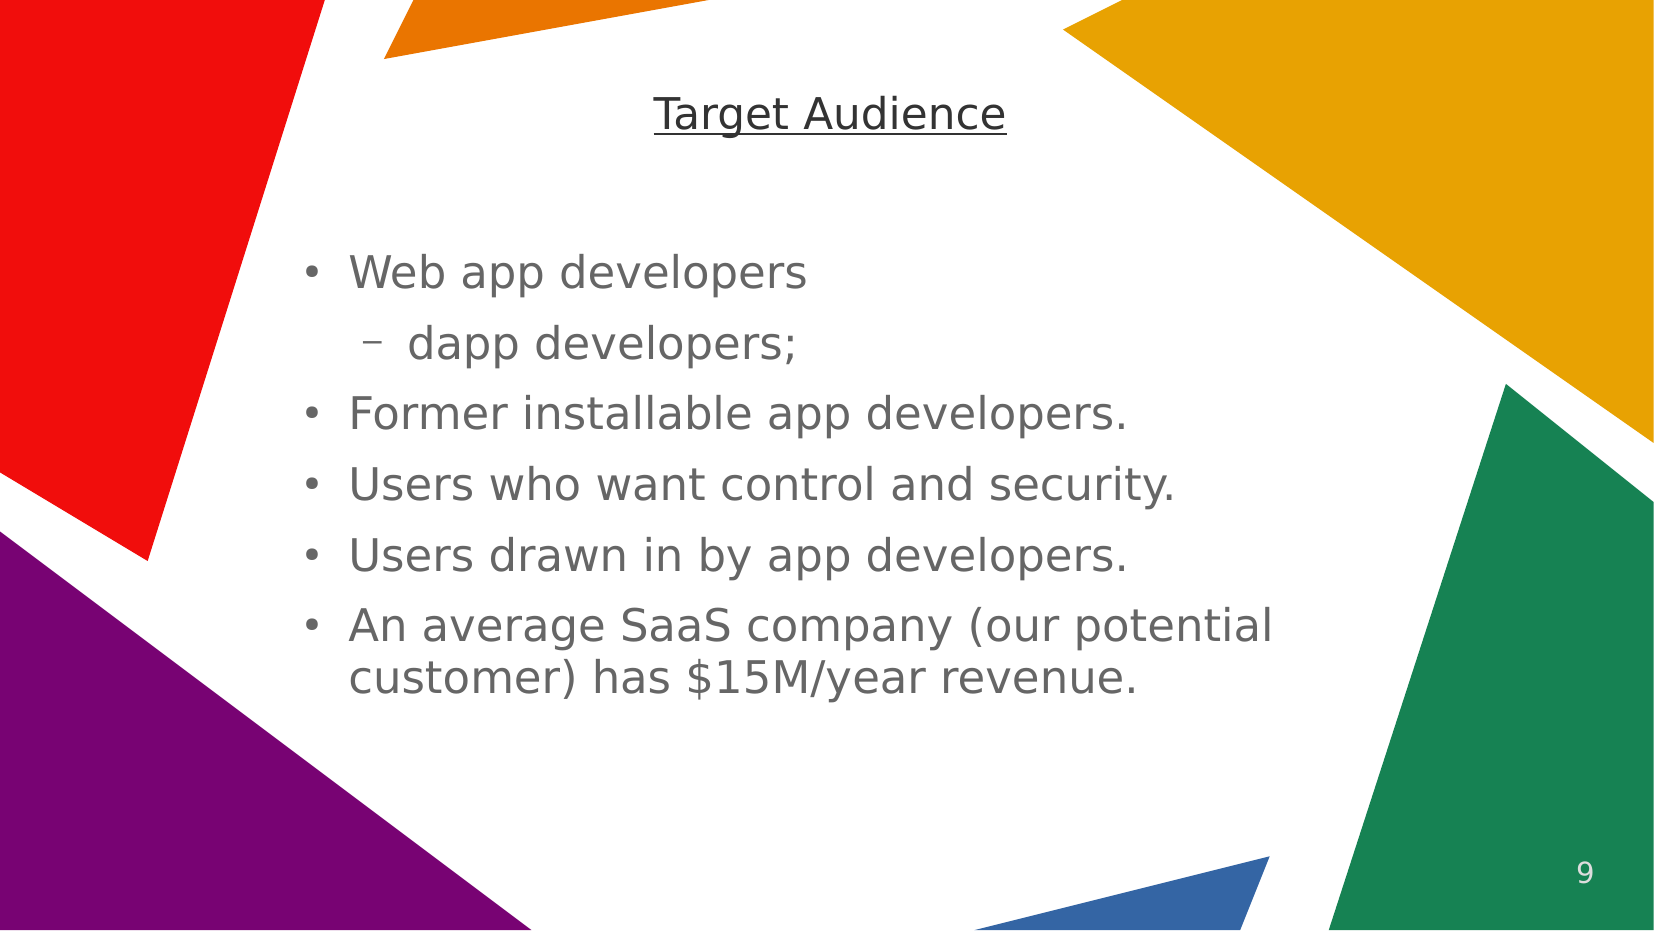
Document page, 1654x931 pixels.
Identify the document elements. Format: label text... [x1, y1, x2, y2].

title Target Audience [289, 37, 1372, 193]
list Web app developers dapp developers; Former installable app developers. Users who want control and security. Users drawn in by app developers. An average SaaS company (our potential customer) has $15M/year revenue. [289, 247, 1372, 709]
